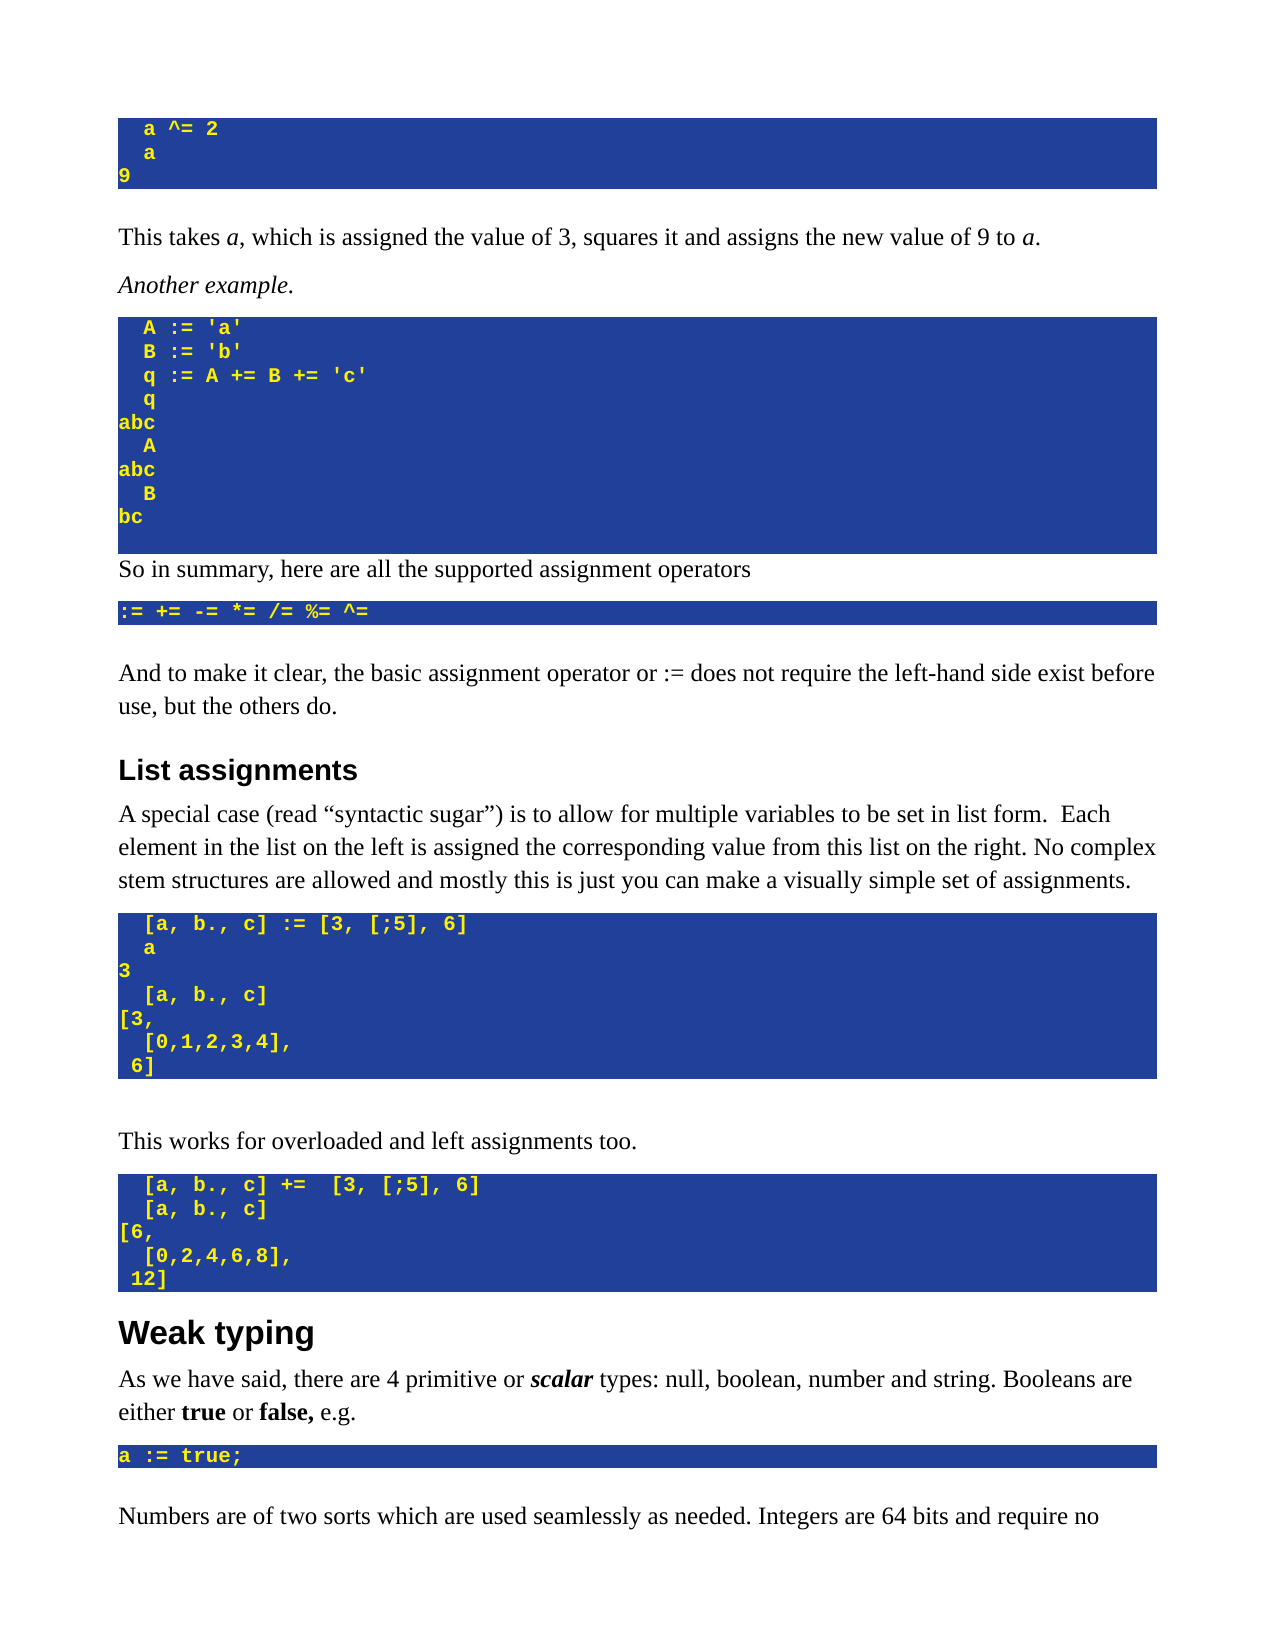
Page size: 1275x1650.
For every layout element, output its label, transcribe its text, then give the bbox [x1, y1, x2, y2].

text B [118, 483, 1157, 506]
subtitle List assignments [118, 753, 1157, 787]
text [a, b., c] := [3, [;5], 6] [118, 913, 1157, 937]
text As we have said, there are 4 primitive or scalar types: null, boolean, number and string. Booleans are either true or false, e.g. [118, 1364, 1157, 1426]
text A special case (read “syntactic sugar”) is to allow for multiple variables to be set in list form. Each element in the list on the left is assigned the corresponding value from this list on the right. No complex stem structures are allowed and mostly this is just you can make a visually simple set of assignments. [118, 799, 1157, 894]
text bc [118, 506, 1157, 530]
text This takes a, which is assigned the value of 3, squares it and assigns the new value of 9 to a. [118, 189, 1157, 251]
text a [118, 142, 1157, 165]
text [0,2,4,6,8], [118, 1245, 1157, 1268]
text [a, b., c] [118, 1197, 1157, 1221]
text A [118, 436, 1157, 459]
text q := A += B += 'c' [118, 364, 1157, 388]
text A := 'a' [118, 317, 1157, 341]
text Numbers are of two sorts which are used seamlessly as needed. Integers are 64 bits and require no [118, 1468, 1157, 1530]
text a := true; [118, 1445, 1157, 1468]
text := += -= *= /= %= ^= [118, 601, 1157, 625]
text 12] [118, 1268, 1157, 1292]
text 6] [118, 1055, 1157, 1079]
text This works for overloaded and left assignments too. [118, 1126, 1157, 1155]
text a ^= 2 [118, 118, 1157, 142]
text 9 [118, 165, 1157, 189]
subtitle Weak typing [118, 1313, 1157, 1352]
text And to make it clear, the basic assignment operator or := does not require the left-hand side exist before use, but the others do. [118, 625, 1157, 720]
text a [118, 937, 1157, 960]
text [6, [118, 1221, 1157, 1245]
text abc [118, 459, 1157, 483]
text 3 [118, 960, 1157, 984]
text [a, b., c] [118, 984, 1157, 1008]
text q [118, 388, 1157, 412]
text [a, b., c] += [3, [;5], 6] [118, 1174, 1157, 1197]
text Another example. [118, 270, 1157, 298]
text So in summary, here are all the supported assignment operators [118, 554, 1157, 582]
text abc [118, 412, 1157, 436]
text [3, [118, 1008, 1157, 1031]
text B := 'b' [118, 341, 1157, 364]
text [0,1,2,3,4], [118, 1031, 1157, 1055]
